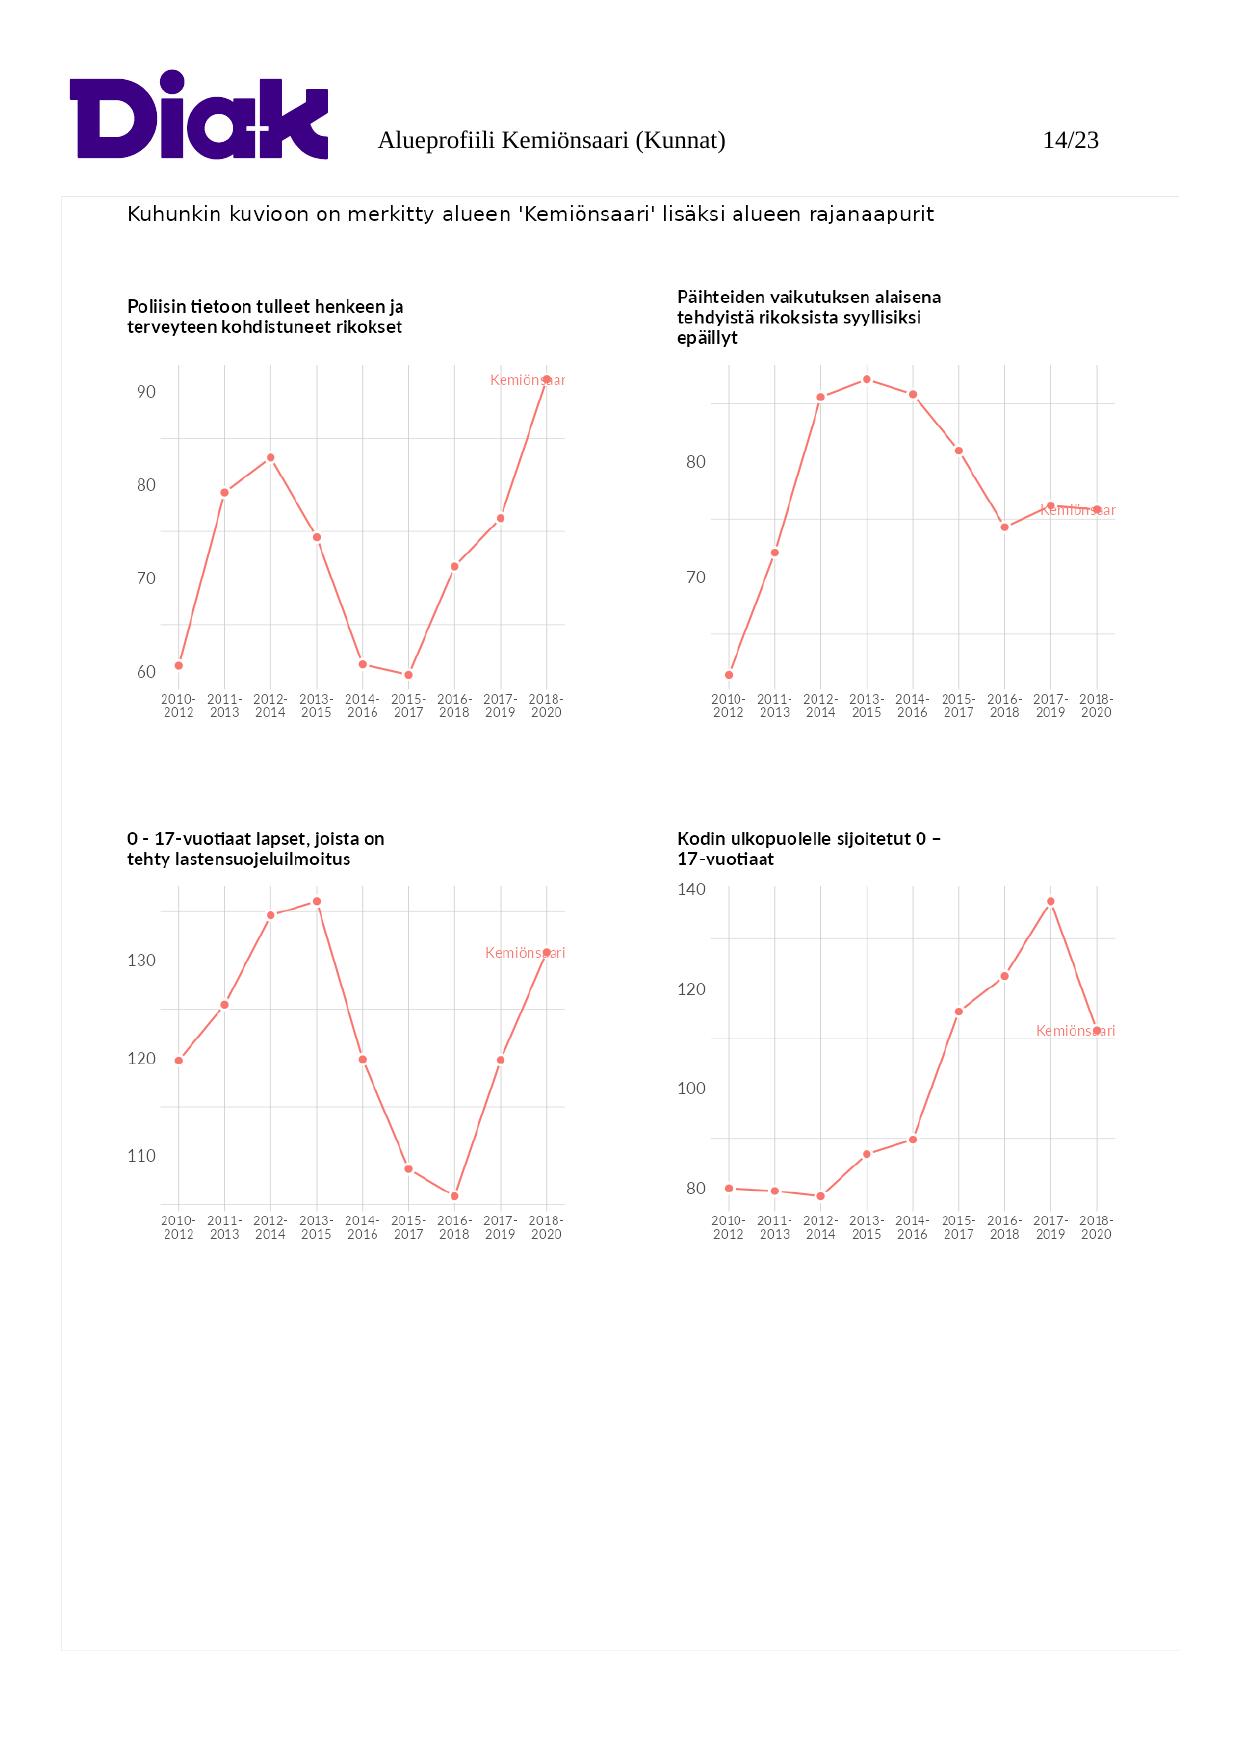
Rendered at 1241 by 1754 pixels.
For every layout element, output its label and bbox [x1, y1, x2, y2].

picture [61, 196, 1179, 1651]
